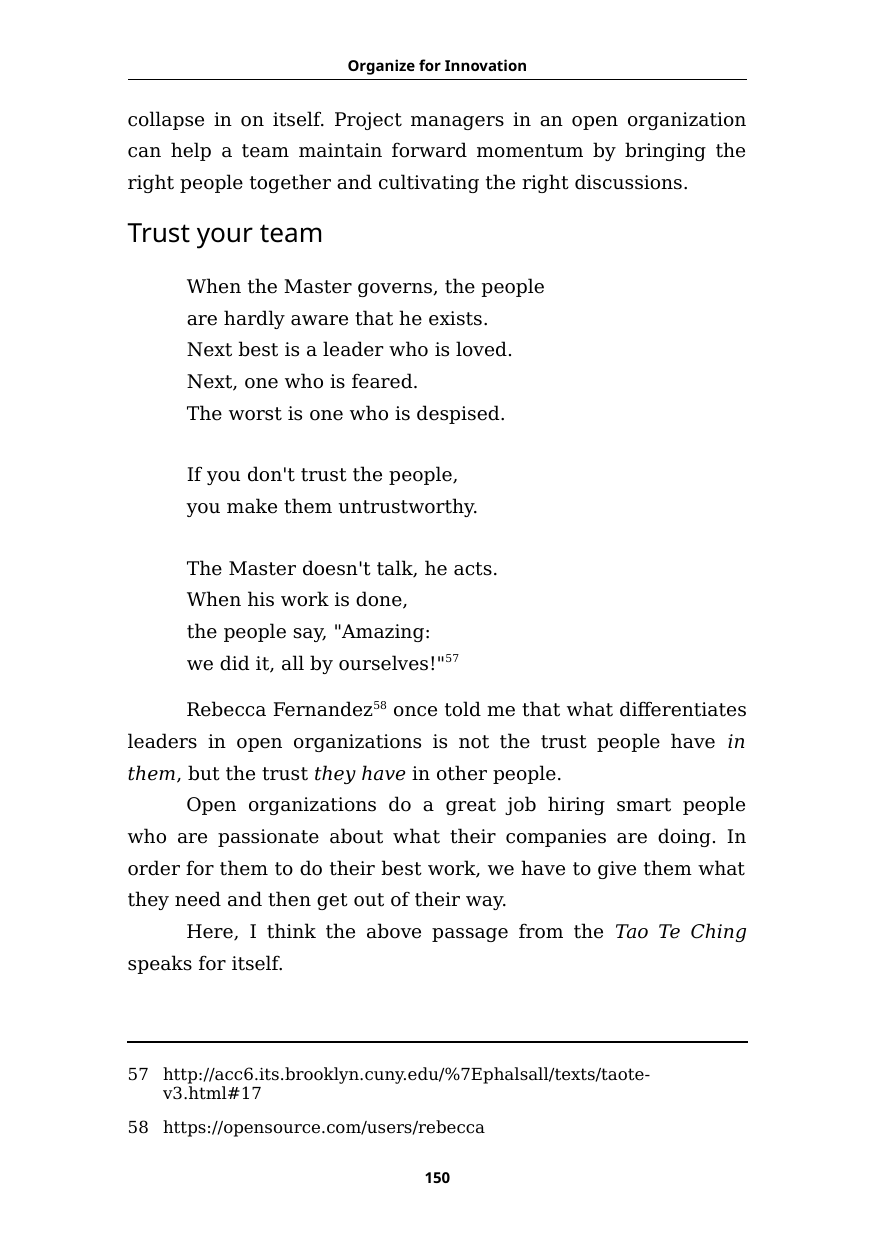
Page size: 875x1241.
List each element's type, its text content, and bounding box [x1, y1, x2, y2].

text collapse in on itself. Project managers in an open organization can help a team maintain forward momentum by bringing the right people together and cultivating the right discussions. [127, 109, 747, 194]
text Open organizations do a great job hiring smart people who are passionate about what their companies are doing. In order for them to do their best work, we have to give them what they need and then get out of their way. [127, 794, 747, 911]
text Here, I think the above passage from the Tao Te Ching speaks for itself. [127, 921, 747, 975]
text https://opensource.com/users/rebecca [127, 1118, 747, 1138]
subtitle Trust your team [127, 218, 747, 249]
text http://acc6.its.brooklyn.cuny.edu/%7Ephalsall/texts/taote-v3.html#17 [127, 1064, 747, 1103]
text Rebecca Fernandez once told me that what differentiates leaders in open organizations is not the trust people have in them, but the trust they have in other people. [127, 699, 747, 785]
text If you don't trust the people, you make them untrustworthy. [187, 464, 688, 518]
text The Master doesn't talk, he acts. When his work is done, the people say, "Amazing: we did it, all by ourselves!" [187, 558, 688, 675]
text When the Master governs, the people are hardly aware that he exists. Next best is a leader who is loved. Next, one who is feared. The worst is one who is despised. [187, 276, 688, 425]
